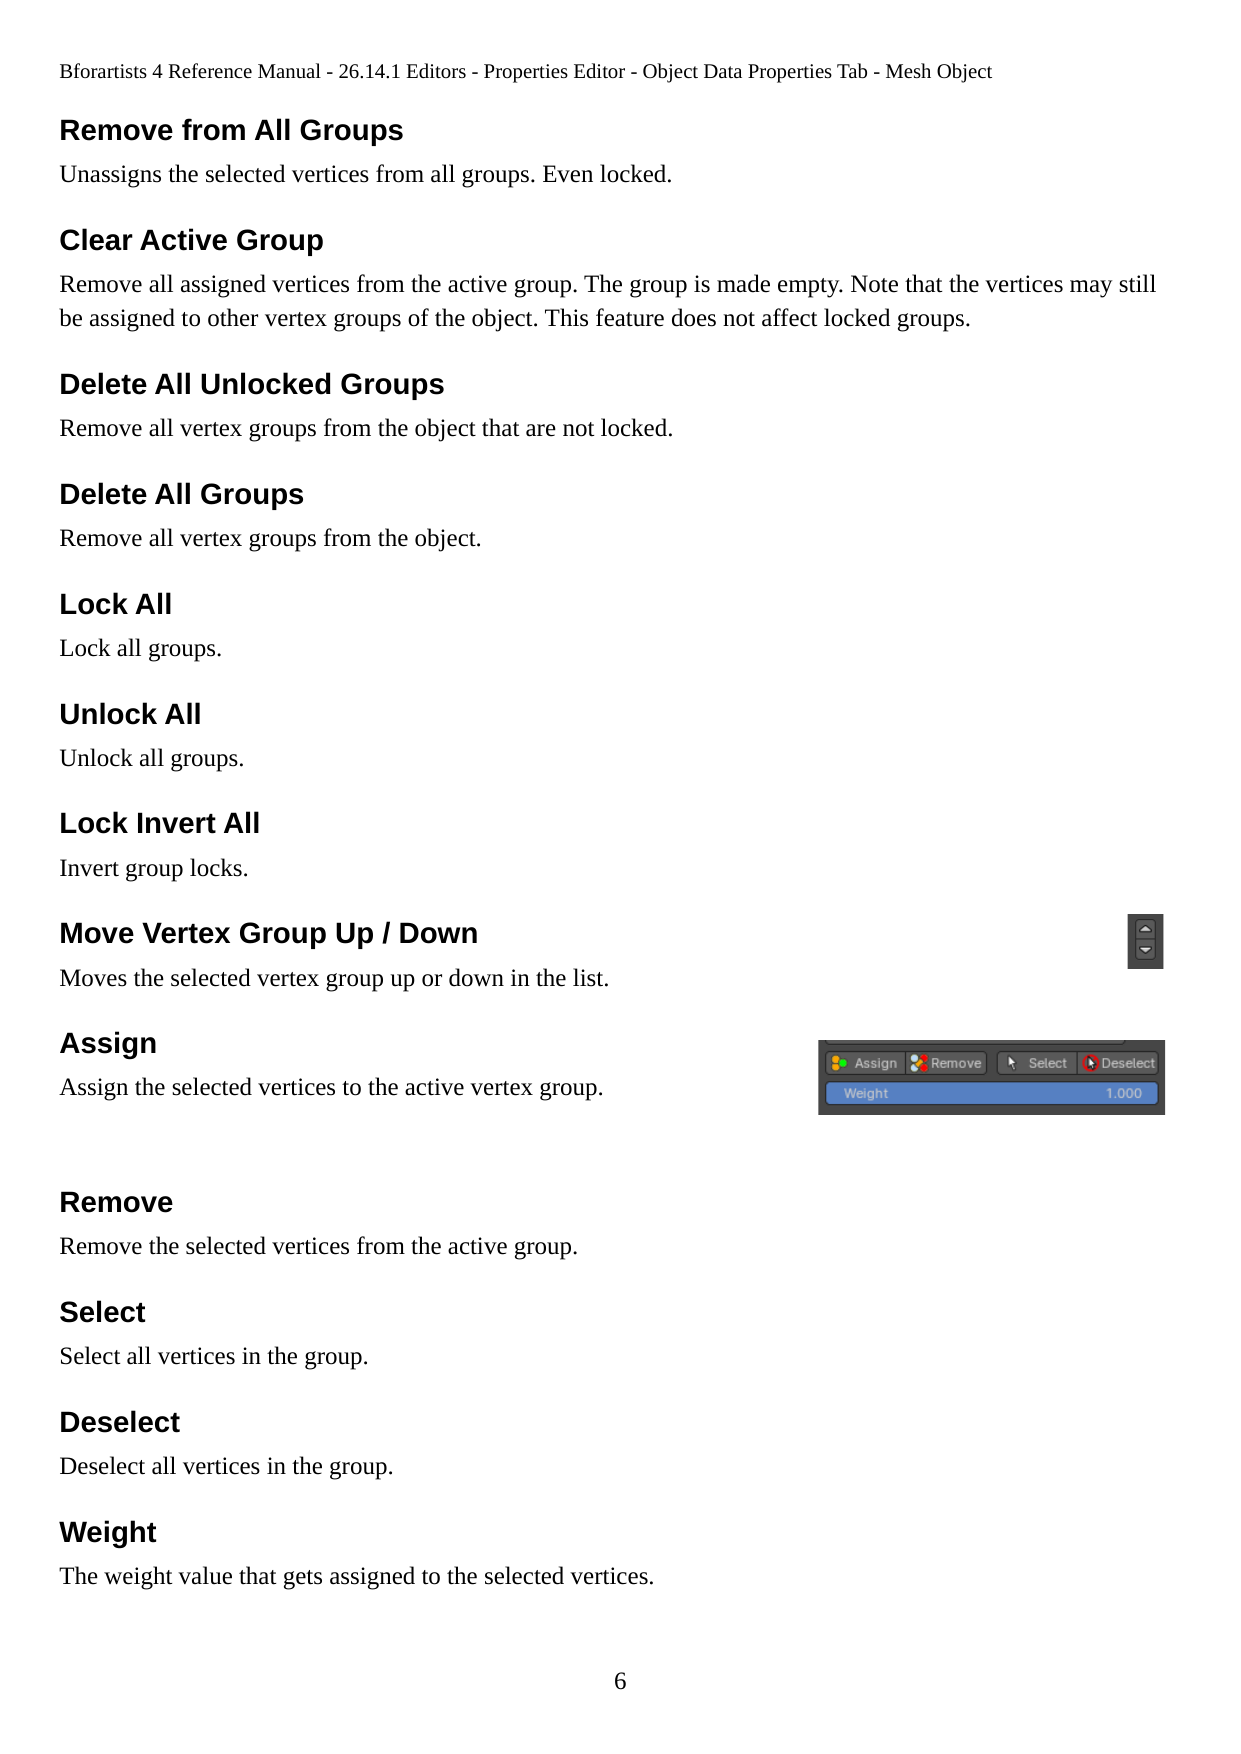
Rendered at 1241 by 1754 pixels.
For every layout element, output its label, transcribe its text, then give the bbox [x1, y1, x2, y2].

text Remove all vertex groups from the object. [59, 523, 1181, 552]
subtitle [1164, 916, 1181, 950]
text Lock all groups. [59, 633, 1181, 662]
subtitle Delete All Groups [59, 477, 1181, 511]
subtitle Move Vertex Group Up / Down [59, 916, 1127, 950]
subtitle Weight [59, 1515, 1181, 1549]
text Select all vertices in the group. [59, 1341, 1181, 1370]
text Invert group locks. [59, 853, 1181, 881]
subtitle Remove from All Groups [59, 113, 1181, 146]
subtitle Select [59, 1295, 1181, 1329]
text Unassigns the selected vertices from all groups. Even locked. [59, 159, 1181, 188]
picture [818, 1040, 1166, 1115]
subtitle Lock All [59, 587, 1181, 620]
picture [1127, 914, 1164, 969]
text Assign the selected vertices to the active vertex group. [59, 1072, 818, 1101]
text Unlock all groups. [59, 743, 1181, 772]
text The weight value that gets assigned to the selected vertices. [59, 1561, 1181, 1590]
subtitle Lock Invert All [59, 806, 1181, 840]
subtitle Delete All Unlocked Groups [59, 367, 1181, 401]
subtitle Clear Active Group [59, 222, 1181, 256]
subtitle Unlock All [59, 697, 1181, 730]
subtitle Deselect [59, 1405, 1181, 1439]
text Remove all vertex groups from the object that are not locked. [59, 413, 1181, 442]
subtitle Remove [59, 1185, 1181, 1219]
text Moves the selected vertex group up or down in the list. [59, 963, 1181, 991]
text Remove all assigned vertices from the active group. The group is made empty. Note that the vertices may still be assigned to other vertex groups of the object. This feature does not affect locked groups. [59, 269, 1181, 332]
subtitle Assign [59, 1026, 1181, 1060]
text Remove the selected vertices from the active group. [59, 1231, 1181, 1260]
text Deselect all vertices in the group. [59, 1451, 1181, 1480]
